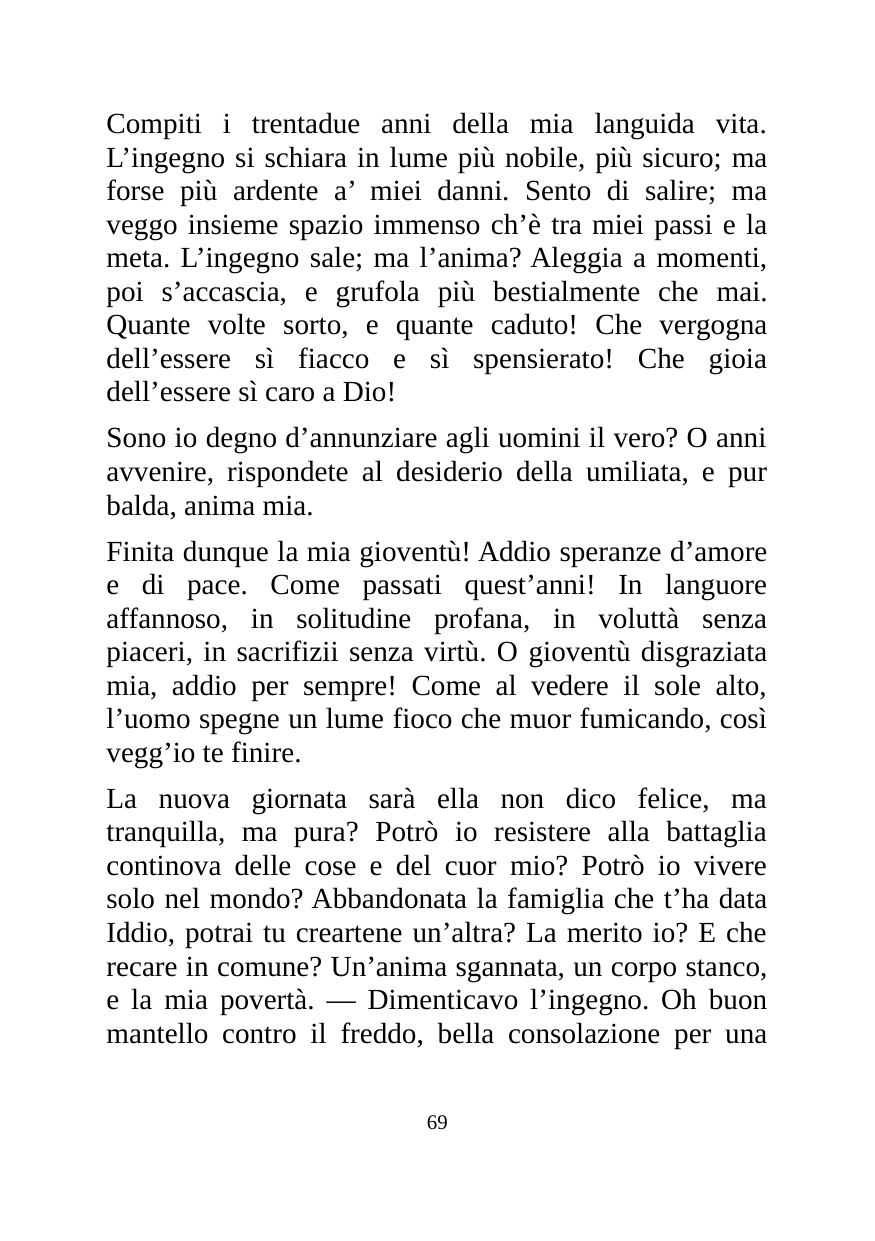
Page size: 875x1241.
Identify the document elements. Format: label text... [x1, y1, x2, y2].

text Compiti i trentadue anni della mia languida vita. L’ingegno si schiara in lume più nobile, più sicuro; ma forse più ardente a’ miei danni. Sento di salire; ma veggo insieme spazio immenso ch’è tra miei passi e la meta. L’ingegno sale; ma l’anima? Aleggia a momenti, poi s’accascia, e grufola più bestialmente che mai. Quante volte sorto, e quante caduto! Che vergogna dell’essere sì fiacco e sì spensierato! Che gioia dell’essere sì caro a Dio! [106, 106, 768, 408]
text Finita dunque la mia gioventù! Addio speranze d’amore e di pace. Come passati quest’anni! In languore affannoso, in solitudine profana, in voluttà senza piaceri, in sacrifizii senza virtù. O gioventù disgraziata mia, addio per sempre! Come al vedere il sole alto, l’uomo spegne un lume fioco che muor fumicando, così vegg’io te finire. [106, 534, 768, 768]
text La nuova giornata sarà ella non dico felice, ma tranquilla, ma pura? Potrò io resistere alla battaglia continova delle cose e del cuor mio? Potrò io vivere solo nel mondo? Abbandonata la famiglia che t’ha data Iddio, potrai tu creartene un’altra? La merito io? E che recare in comune? Un’anima sgannata, un corpo stanco, e la mia povertà. — Dimenticavo l’ingegno. Oh buon mantello contro il freddo, bella consolazione per una [106, 781, 768, 1049]
text Sono io degno d’annunziare agli uomini il vero? O anni avvenire, rispondete al desiderio della umiliata, e pur balda, anima mia. [106, 421, 768, 521]
